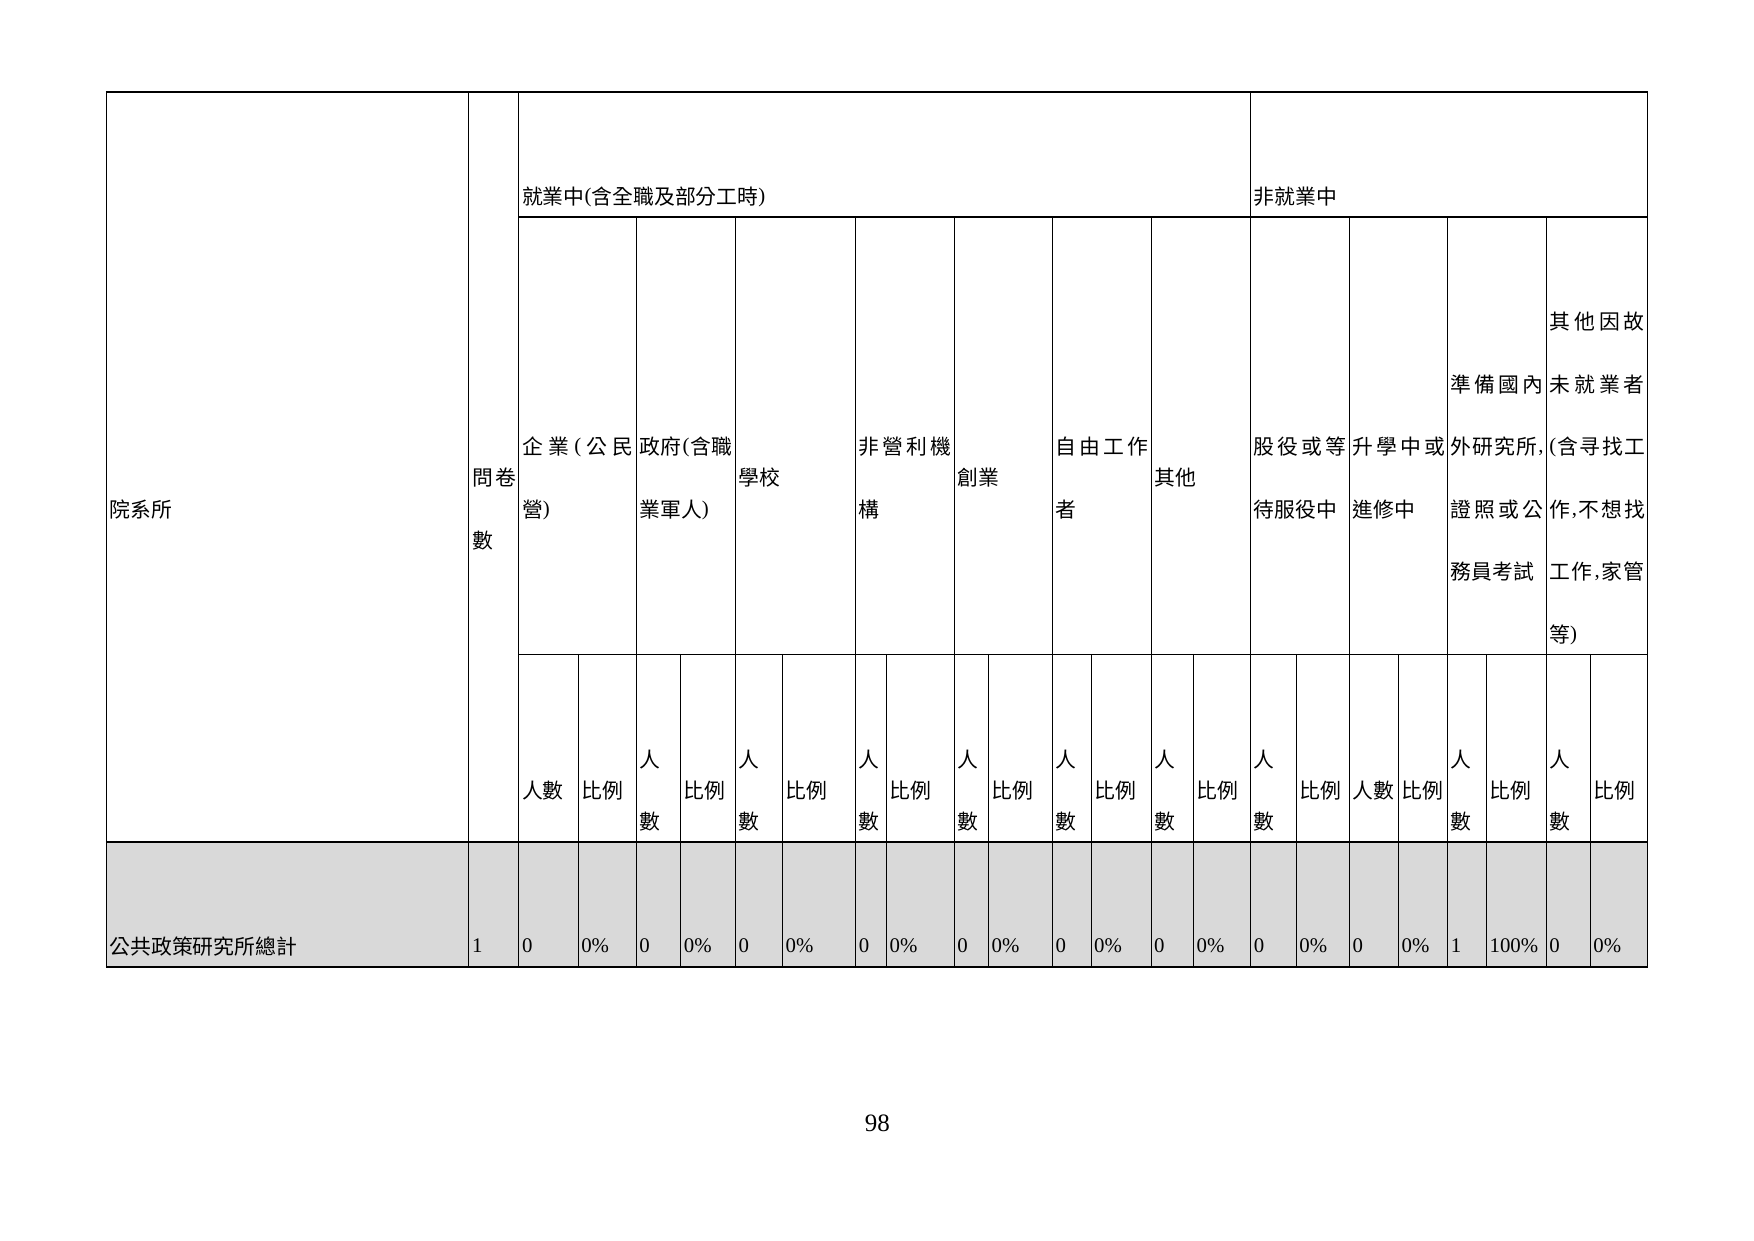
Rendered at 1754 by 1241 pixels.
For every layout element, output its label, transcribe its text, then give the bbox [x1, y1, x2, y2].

table_cell 0% [681, 843, 735, 966]
table_cell 比例 [681, 655, 735, 841]
table_cell 0% [1399, 843, 1447, 966]
table_cell 0% [1092, 843, 1151, 966]
table_cell 100% [1487, 843, 1546, 966]
table_cell 人數 [736, 655, 782, 841]
table_header 就業中(含全職及部分工時) [519, 93, 1250, 216]
table_cell 人數 [1350, 655, 1398, 841]
table_cell 比例 [887, 655, 954, 841]
table_cell 比例 [783, 655, 855, 841]
table_header 問卷數 [469, 93, 518, 841]
table_cell 人數 [1251, 655, 1296, 841]
table_cell 比例 [1399, 655, 1447, 841]
table_cell 0% [989, 843, 1052, 966]
table_cell 其他因故未就業者(含寻找工作,不想找工作,家管等) [1547, 218, 1647, 654]
table_cell 人數 [637, 655, 680, 841]
table_cell 其他 [1152, 218, 1250, 654]
table_cell 0% [887, 843, 954, 966]
table_cell 非營利機構 [856, 218, 954, 654]
table_cell 0 [736, 843, 782, 966]
table_cell 0% [579, 843, 636, 966]
table_cell 升學中或進修中 [1350, 218, 1447, 654]
table_cell 比例 [989, 655, 1052, 841]
table_cell 比例 [579, 655, 636, 841]
table_header 非就業中 [1251, 93, 1647, 216]
table_cell 人數 [1448, 655, 1486, 841]
table_cell 自由工作者 [1053, 218, 1151, 654]
table_cell 人數 [1547, 655, 1590, 841]
table_cell 公共政策研究所總計 [107, 843, 468, 966]
table_cell 1 [1448, 843, 1486, 966]
table_cell 1 [469, 843, 518, 966]
table_cell 比例 [1487, 655, 1546, 841]
table_cell 股役或等待服役中 [1251, 218, 1349, 654]
table_header 院系所 [107, 93, 468, 841]
table_cell 0% [1194, 843, 1250, 966]
table_cell 0 [955, 843, 988, 966]
table_cell 比例 [1194, 655, 1250, 841]
table_cell 0% [1297, 843, 1349, 966]
table_cell 比例 [1591, 655, 1647, 841]
table_cell 學校 [736, 218, 855, 654]
table_cell 0 [1547, 843, 1590, 966]
table_cell 人數 [1053, 655, 1091, 841]
table_cell 創業 [955, 218, 1052, 654]
table_cell 人數 [856, 655, 886, 841]
table_cell 0 [1053, 843, 1091, 966]
table_cell 0% [1591, 843, 1647, 966]
table_cell 0 [637, 843, 680, 966]
table_cell 0 [519, 843, 578, 966]
table_cell 0% [783, 843, 855, 966]
table_cell 人數 [519, 655, 578, 841]
table_cell 0 [1350, 843, 1398, 966]
table_cell 人數 [1152, 655, 1193, 841]
table_cell 比例 [1092, 655, 1151, 841]
table_cell 準備國內外研究所,證照或公務員考試 [1448, 218, 1546, 654]
table_cell 0 [856, 843, 886, 966]
table_cell 比例 [1297, 655, 1349, 841]
table_cell 政府(含職業軍人) [637, 218, 735, 654]
table_cell 企業(公民營) [519, 218, 636, 654]
table_cell 0 [1152, 843, 1193, 966]
table_cell 人數 [955, 655, 988, 841]
table_cell 0 [1251, 843, 1296, 966]
